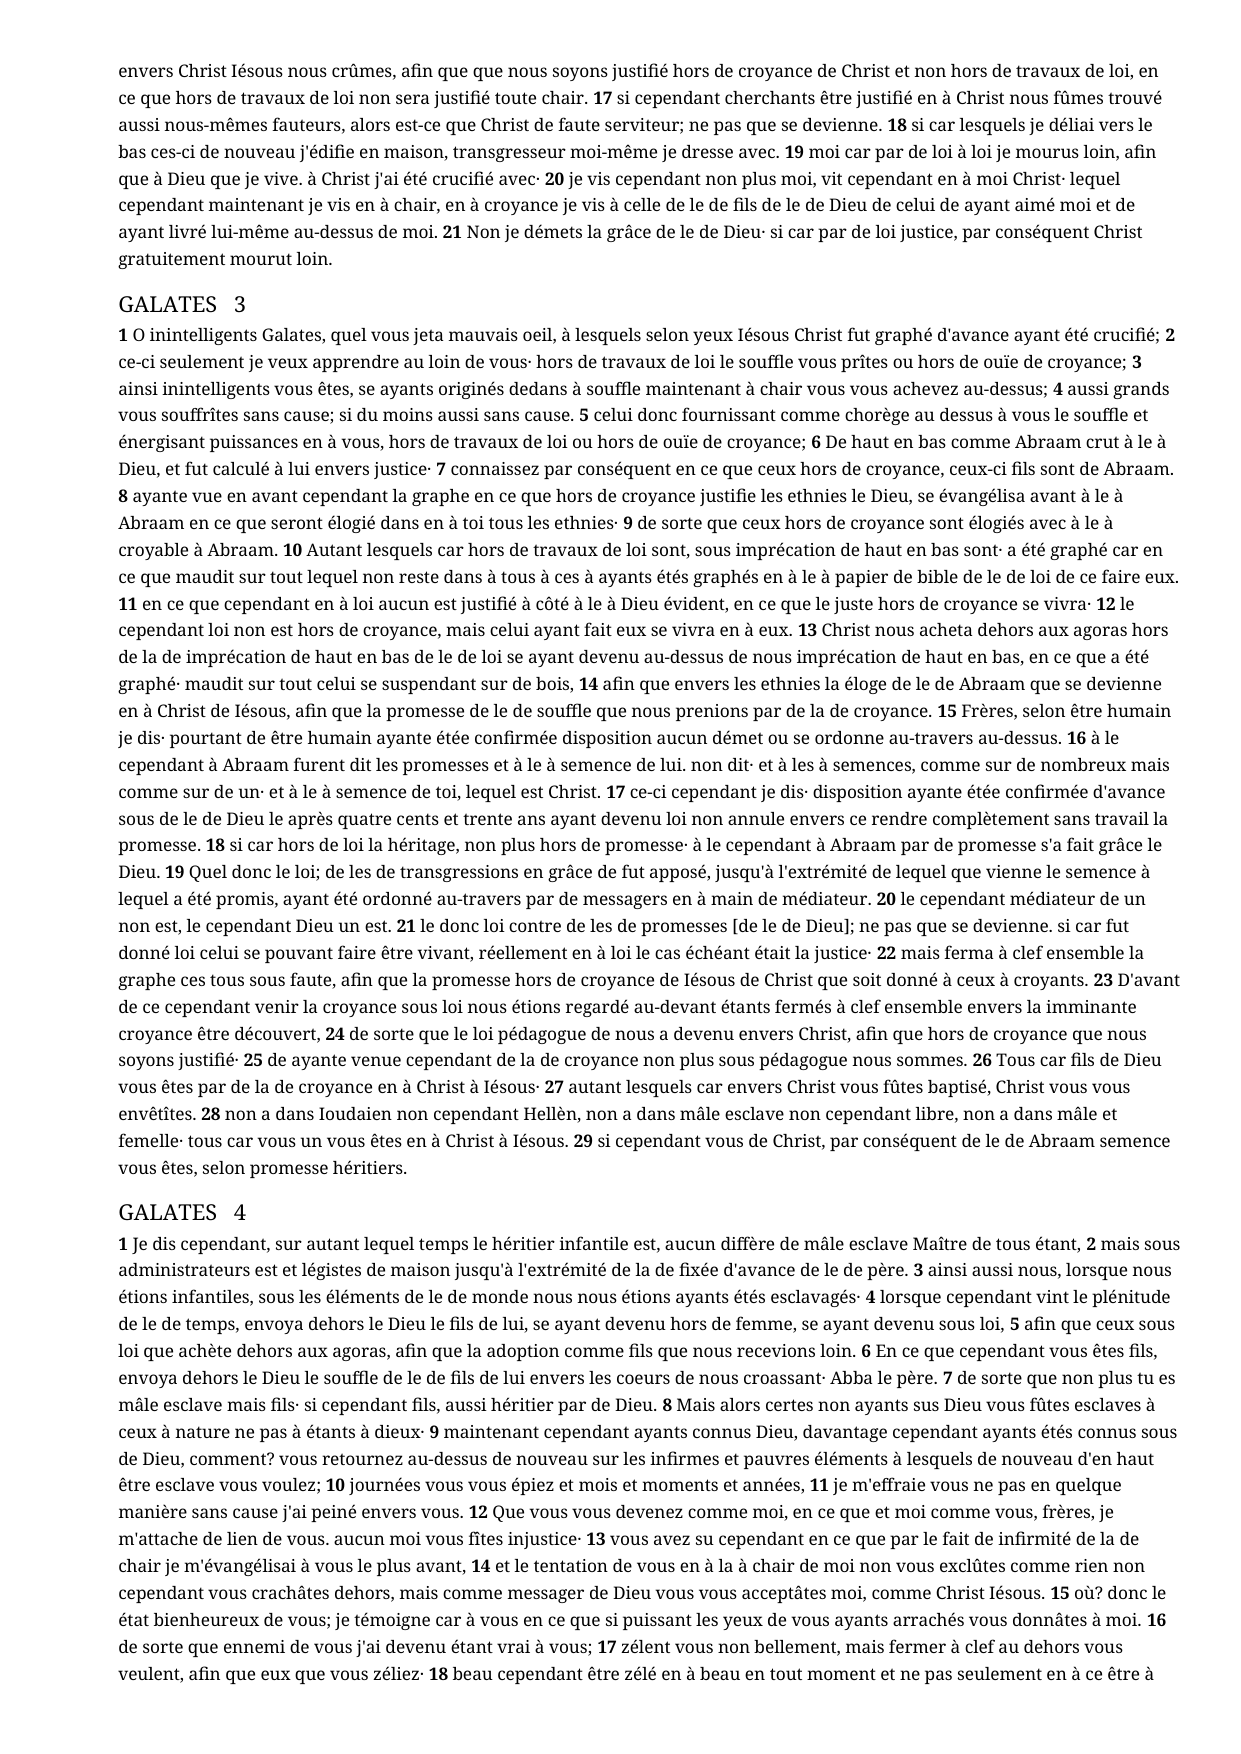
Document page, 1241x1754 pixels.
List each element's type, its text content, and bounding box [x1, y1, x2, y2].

text GALATES 4 [118, 1197, 1181, 1227]
text envers Christ Iésous nous crûmes, afin que que nous soyons justifié hors de croyance de Christ et non hors de travaux de loi, en ce que hors de travaux de loi non sera justifié toute chair. 17 si cependant cherchants être justifié en à Christ nous fûmes trouvé aussi nous-mêmes fauteurs, alors est-ce que Christ de faute serviteur; ne pas que se devienne. 18 si car lesquels je déliai vers le bas ces-ci de nouveau j'édifie en maison, transgresseur moi-même je dresse avec. 19 moi car par de loi à loi je mourus loin, afin que à Dieu que je vive. à Christ j'ai été crucifié avec· 20 je vis cependant non plus moi, vit cependant en à moi Christ· lequel cependant maintenant je vis en à chair, en à croyance je vis à celle de le de fils de le de Dieu de celui de ayant aimé moi et de ayant livré lui-même au-dessus de moi. 21 Non je démets la grâce de le de Dieu· si car par de loi justice, par conséquent Christ gratuitement mourut loin. [118, 59, 1181, 271]
text 1 Je dis cependant, sur autant lequel temps le héritier infantile est, aucun diffère de mâle esclave Maître de tous étant, 2 mais sous administrateurs est et légistes de maison jusqu'à l'extrémité de la de fixée d'avance de le de père. 3 ainsi aussi nous, lorsque nous étions infantiles, sous les éléments de le de monde nous nous étions ayants étés esclavagés· 4 lorsque cependant vint le plénitude de le de temps, envoya dehors le Dieu le fils de lui, se ayant devenu hors de femme, se ayant devenu sous loi, 5 afin que ceux sous loi que achète dehors aux agoras, afin que la adoption comme fils que nous recevions loin. 6 En ce que cependant vous êtes fils, envoya dehors le Dieu le souffle de le de fils de lui envers les coeurs de nous croassant· Abba le père. 7 de sorte que non plus tu es mâle esclave mais fils· si cependant fils, aussi héritier par de Dieu. 8 Mais alors certes non ayants sus Dieu vous fûtes esclaves à ceux à nature ne pas à étants à dieux· 9 maintenant cependant ayants connus Dieu, davantage cependant ayants étés connus sous de Dieu, comment? vous retournez au-dessus de nouveau sur les infirmes et pauvres éléments à lesquels de nouveau d'en haut être esclave vous voulez; 10 journées vous vous épiez et mois et moments et années, 11 je m'effraie vous ne pas en quelque manière sans cause j'ai peiné envers vous. 12 Que vous vous devenez comme moi, en ce que et moi comme vous, frères, je m'attache de lien de vous. aucun moi vous fîtes injustice· 13 vous avez su cependant en ce que par le fait de infirmité de la de chair je m'évangélisai à vous le plus avant, 14 et le tentation de vous en à la à chair de moi non vous exclûtes comme rien non cependant vous crachâtes dehors, mais comme messager de Dieu vous vous acceptâtes moi, comme Christ Iésous. 15 où? donc le état bienheureux de vous; je témoigne car à vous en ce que si puissant les yeux de vous ayants arrachés vous donnâtes à moi. 16 de sorte que ennemi de vous j'ai devenu étant vrai à vous; 17 zélent vous non bellement, mais fermer à clef au dehors vous veulent, afin que eux que vous zéliez· 18 beau cependant être zélé en à beau en tout moment et ne pas seulement en à ce être à [118, 1232, 1181, 1685]
text 1 O inintelligents Galates, quel vous jeta mauvais oeil, à lesquels selon yeux Iésous Christ fut graphé d'avance ayant été crucifié; 2 ce-ci seulement je veux apprendre au loin de vous· hors de travaux de loi le souffle vous prîtes ou hors de ouïe de croyance; 3 ainsi inintelligents vous êtes, se ayants originés dedans à souffle maintenant à chair vous vous achevez au-dessus; 4 aussi grands vous souffrîtes sans cause; si du moins aussi sans cause. 5 celui donc fournissant comme chorège au dessus à vous le souffle et énergisant puissances en à vous, hors de travaux de loi ou hors de ouïe de croyance; 6 De haut en bas comme Abraam crut à le à Dieu, et fut calculé à lui envers justice· 7 connaissez par conséquent en ce que ceux hors de croyance, ceux-ci fils sont de Abraam. 8 ayante vue en avant cependant la graphe en ce que hors de croyance justifie les ethnies le Dieu, se évangélisa avant à le à Abraam en ce que seront élogié dans en à toi tous les ethnies· 9 de sorte que ceux hors de croyance sont élogiés avec à le à croyable à Abraam. 10 Autant lesquels car hors de travaux de loi sont, sous imprécation de haut en bas sont· a été graphé car en ce que maudit sur tout lequel non reste dans à tous à ces à ayants étés graphés en à le à papier de bible de le de loi de ce faire eux. 11 en ce que cependant en à loi aucun est justifié à côté à le à Dieu évident, en ce que le juste hors de croyance se vivra· 12 le cependant loi non est hors de croyance, mais celui ayant fait eux se vivra en à eux. 13 Christ nous acheta dehors aux agoras hors de la de imprécation de haut en bas de le de loi se ayant devenu au-dessus de nous imprécation de haut en bas, en ce que a été graphé· maudit sur tout celui se suspendant sur de bois, 14 afin que envers les ethnies la éloge de le de Abraam que se devienne en à Christ de Iésous, afin que la promesse de le de souffle que nous prenions par de la de croyance. 15 Frères, selon être humain je dis· pourtant de être humain ayante étée confirmée disposition aucun démet ou se ordonne au-travers au-dessus. 16 à le cependant à Abraam furent dit les promesses et à le à semence de lui. non dit· et à les à semences, comme sur de nombreux mais comme sur de un· et à le à semence de toi, lequel est Christ. 17 ce-ci cependant je dis· disposition ayante étée confirmée d'avance sous de le de Dieu le après quatre cents et trente ans ayant devenu loi non annule envers ce rendre complètement sans travail la promesse. 18 si car hors de loi la héritage, non plus hors de promesse· à le cependant à Abraam par de promesse s'a fait grâce le Dieu. 19 Quel donc le loi; de les de transgressions en grâce de fut apposé, jusqu'à l'extrémité de lequel que vienne le semence à lequel a été promis, ayant été ordonné au-travers par de messagers en à main de médiateur. 20 le cependant médiateur de un non est, le cependant Dieu un est. 21 le donc loi contre de les de promesses [de le de Dieu]; ne pas que se devienne. si car fut donné loi celui se pouvant faire être vivant, réellement en à loi le cas échéant était la justice· 22 mais ferma à clef ensemble la graphe ces tous sous faute, afin que la promesse hors de croyance de Iésous de Christ que soit donné à ceux à croyants. 23 D'avant de ce cependant venir la croyance sous loi nous étions regardé au-devant étants fermés à clef ensemble envers la imminante croyance être découvert, 24 de sorte que le loi pédagogue de nous a devenu envers Christ, afin que hors de croyance que nous soyons justifié· 25 de ayante venue cependant de la de croyance non plus sous pédagogue nous sommes. 26 Tous car fils de Dieu vous êtes par de la de croyance en à Christ à Iésous· 27 autant lesquels car envers Christ vous fûtes baptisé, Christ vous vous envêtîtes. 28 non a dans Ioudaien non cependant Hellèn, non a dans mâle esclave non cependant libre, non a dans mâle et femelle· tous car vous un vous êtes en à Christ à Iésous. 29 si cependant vous de Christ, par conséquent de le de Abraam semence vous êtes, selon promesse héritiers. [118, 323, 1181, 1179]
text GALATES 3 [118, 289, 1181, 318]
